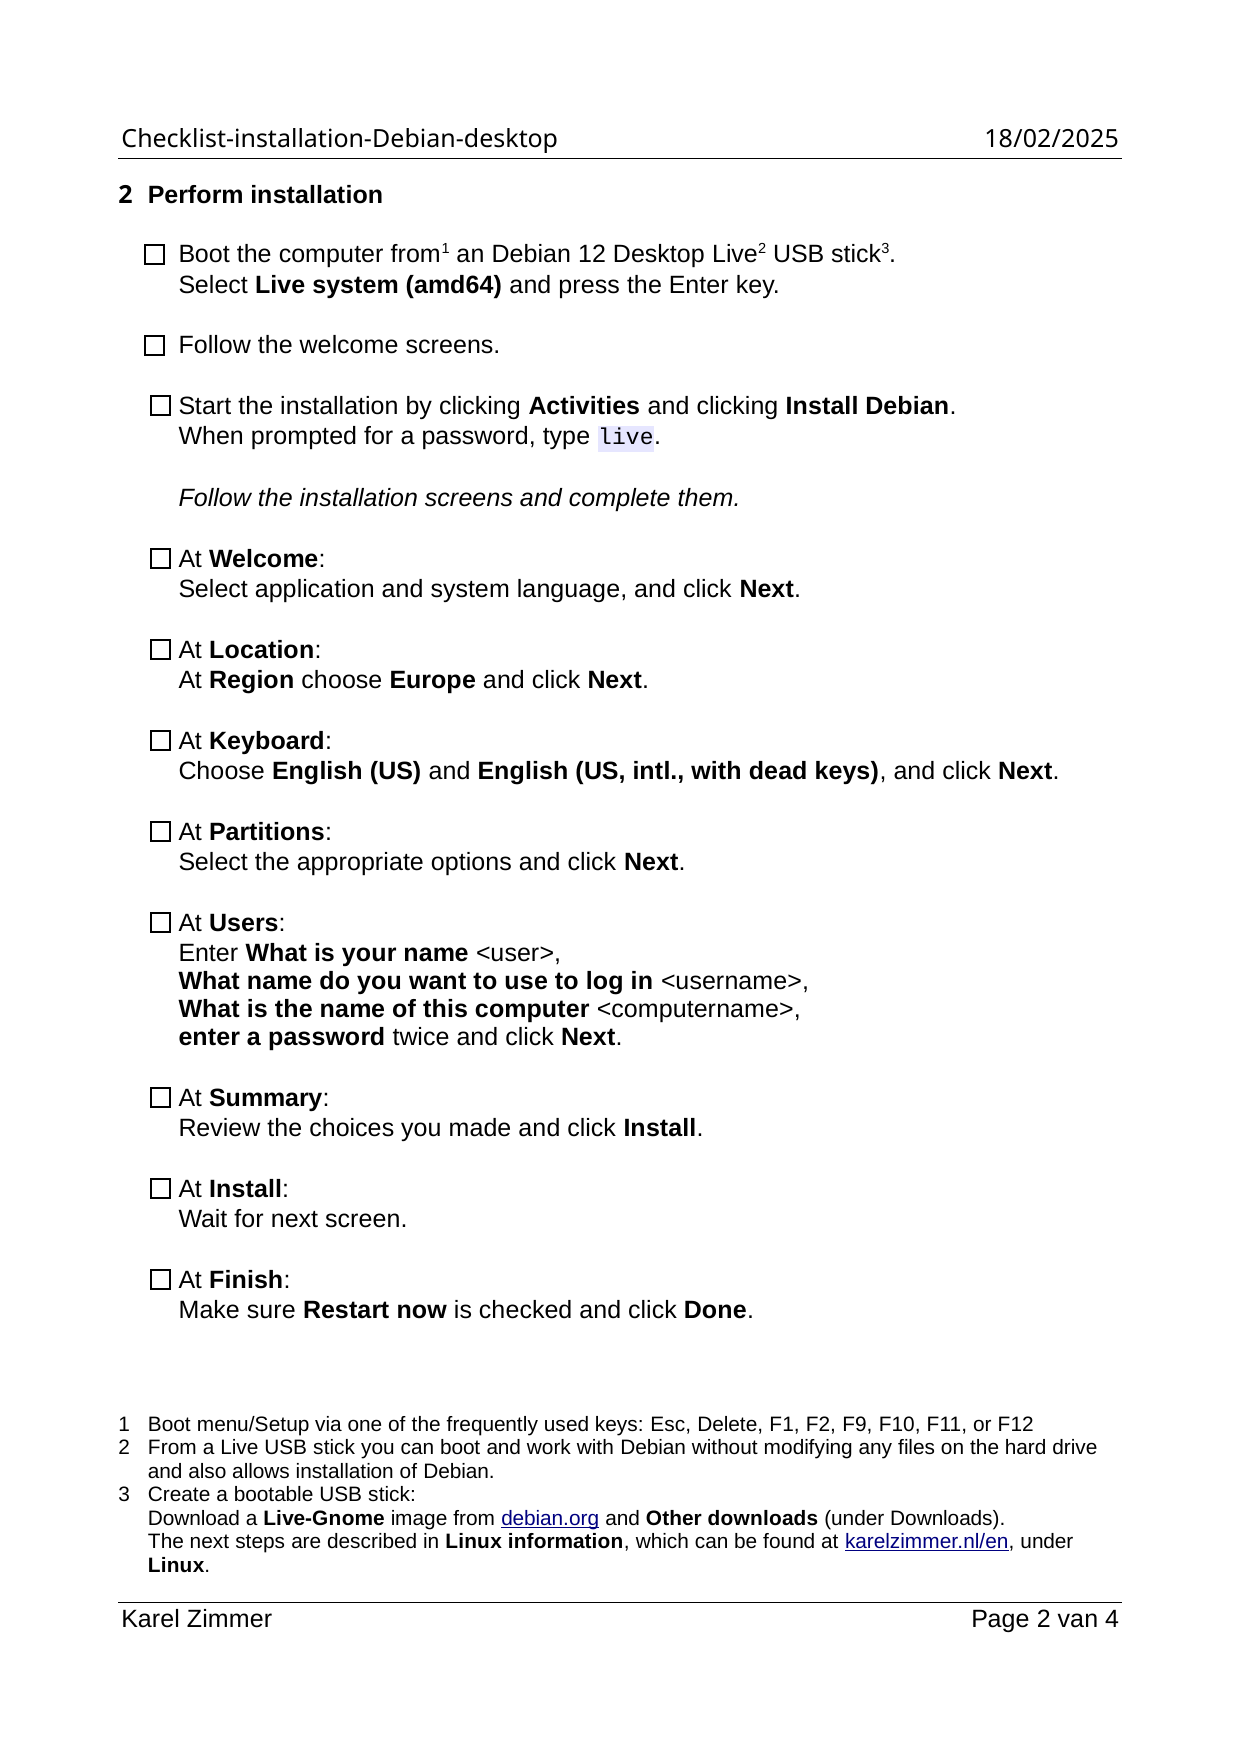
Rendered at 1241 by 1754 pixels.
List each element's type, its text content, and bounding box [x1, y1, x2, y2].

table_cell [142, 544, 177, 574]
table_header [142, 239, 177, 269]
table_header Boot the computer from an Debian 12 Desktop Live USB stick. [177, 239, 1122, 269]
table_cell [142, 360, 177, 391]
table_cell [118, 1204, 142, 1234]
table_cell Follow the installation screens and complete them. [177, 483, 1122, 513]
table_cell [177, 453, 1122, 483]
table_cell [142, 877, 177, 907]
table_cell [142, 453, 177, 483]
table_cell [142, 1295, 177, 1325]
table_cell [142, 1264, 177, 1295]
table_cell [118, 1083, 142, 1113]
table_cell [118, 330, 142, 360]
table_cell [177, 1234, 1122, 1264]
table_cell [118, 877, 142, 907]
table_cell [118, 391, 142, 421]
table_cell [118, 665, 142, 695]
table_cell [142, 756, 177, 786]
table_cell [118, 544, 142, 574]
table_cell [177, 604, 1122, 635]
table_cell [142, 938, 177, 1052]
table_cell [142, 1143, 177, 1173]
table_cell [118, 604, 142, 635]
table_cell [142, 786, 177, 817]
table_cell [118, 817, 142, 847]
table_cell [142, 817, 177, 847]
list Perform installation [118, 177, 1122, 211]
table_cell [142, 574, 177, 604]
table_cell At Users: [177, 908, 1122, 938]
table_cell [118, 574, 142, 604]
table_cell [142, 421, 177, 453]
table_cell [118, 908, 142, 938]
table_cell [118, 360, 142, 391]
table_cell Follow the welcome screens. [177, 330, 1122, 360]
table_cell [177, 1052, 1122, 1082]
table_cell At Summary: [177, 1083, 1122, 1113]
table_cell [177, 695, 1122, 726]
table_cell [142, 665, 177, 695]
table_cell Start the installation by clicking Activities and clicking Install Debian. [177, 391, 1122, 421]
table_cell [142, 1174, 177, 1204]
table_cell At Location: [177, 635, 1122, 665]
table_cell [118, 1052, 142, 1082]
table_cell [118, 514, 142, 544]
table_cell At Welcome: [177, 544, 1122, 574]
table_cell [118, 269, 142, 300]
table_cell [118, 786, 142, 817]
table_cell [118, 1143, 142, 1173]
table_cell [118, 695, 142, 726]
table_cell [142, 269, 177, 300]
table_cell [118, 1113, 142, 1143]
table_cell At Finish: [177, 1264, 1122, 1295]
table_cell [142, 1083, 177, 1113]
table_cell [118, 300, 142, 330]
table_cell [142, 330, 177, 360]
table_cell [142, 391, 177, 421]
table_cell [118, 847, 142, 877]
table_cell [118, 635, 142, 665]
table_cell [142, 1204, 177, 1234]
table_cell [177, 360, 1122, 391]
table_cell [118, 1234, 142, 1264]
table_cell [142, 635, 177, 665]
table_cell At Region choose Europe and click Next. [177, 665, 1122, 695]
table_cell [142, 1052, 177, 1082]
table_cell Choose English (US) and English (US, intl., with dead keys), and click Next. [177, 756, 1122, 786]
table_cell Make sure Restart now is checked and click Done. [177, 1295, 1122, 1325]
table_cell [118, 938, 142, 1052]
table_cell [142, 726, 177, 756]
table_cell At Keyboard: [177, 726, 1122, 756]
table_cell [177, 300, 1122, 330]
table_cell [177, 1143, 1122, 1173]
table_cell When prompted for a password, type live. [177, 421, 1122, 453]
table_cell [142, 1113, 177, 1143]
table_cell [142, 1234, 177, 1264]
table_cell [177, 786, 1122, 817]
table_cell Wait for next screen. [177, 1204, 1122, 1234]
table_cell Select application and system language, and click Next. [177, 574, 1122, 604]
table_cell Enter What is your name <user>, What name do you want to use to log in <username>, What is the name of this computer <computername>, enter a password twice and click Next. [177, 938, 1122, 1052]
table_cell [177, 877, 1122, 907]
table_header [118, 239, 142, 269]
table_cell [177, 514, 1122, 544]
table_cell [118, 453, 142, 483]
table_cell [118, 421, 142, 453]
table_cell [142, 300, 177, 330]
table_cell At Partitions: [177, 817, 1122, 847]
table_cell [118, 1295, 142, 1325]
table_cell At Install: [177, 1174, 1122, 1204]
table_cell [142, 847, 177, 877]
table_cell [118, 1174, 142, 1204]
table_cell [142, 604, 177, 635]
table_cell Select Live system (amd64) and press the Enter key. [177, 269, 1122, 300]
table_cell Review the choices you made and click Install. [177, 1113, 1122, 1143]
table_cell [118, 1264, 142, 1295]
table_cell Select the appropriate options and click Next. [177, 847, 1122, 877]
table_cell [142, 908, 177, 938]
table_cell [142, 695, 177, 726]
table_cell [118, 483, 142, 513]
table_cell [118, 726, 142, 756]
table_cell [118, 756, 142, 786]
table_cell [142, 514, 177, 544]
table_cell [142, 483, 177, 513]
